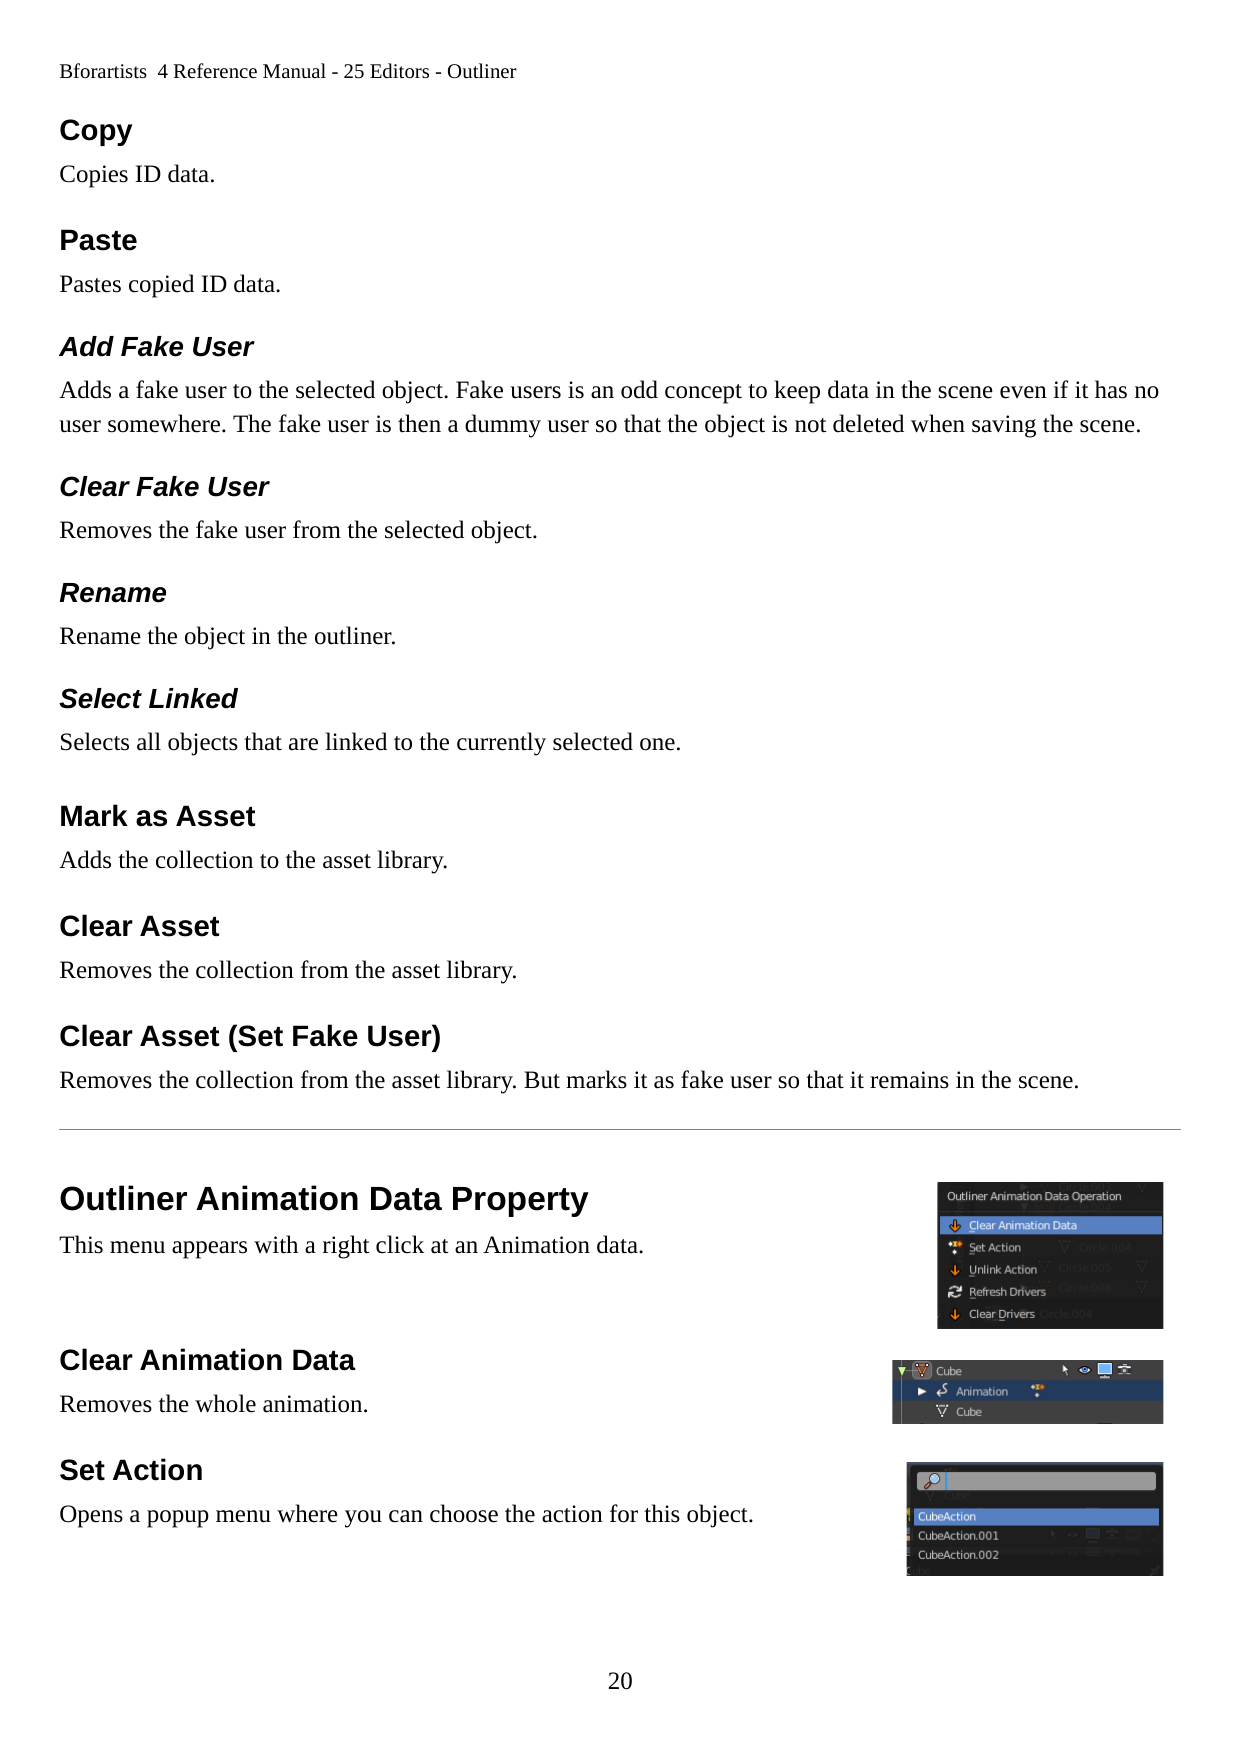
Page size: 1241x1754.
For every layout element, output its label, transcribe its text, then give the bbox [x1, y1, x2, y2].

picture [906, 1462, 1164, 1576]
subtitle Clear Animation Data [59, 1343, 1181, 1377]
subtitle Outliner Animation Data Property [59, 1179, 1181, 1218]
subtitle Rename [59, 577, 1181, 608]
text Selects all objects that are linked to the currently selected one. [59, 727, 1181, 756]
text Rename the object in the outliner. [59, 621, 1181, 650]
text Removes the whole animation. [59, 1389, 892, 1418]
subtitle Paste [59, 222, 1181, 256]
text Removes the fake user from the selected object. [59, 515, 1181, 544]
text Removes the collection from the asset library. But marks it as fake user so that it remains in the scene. [59, 1065, 1181, 1094]
subtitle Clear Asset (Set Fake User) [59, 1019, 1181, 1053]
subtitle Mark as Asset [59, 799, 1181, 833]
picture [937, 1182, 1164, 1329]
text Adds the collection to the asset library. [59, 845, 1181, 874]
text Adds a fake user to the selected object. Fake users is an odd concept to keep data in the scene even if it has no user somewhere. The fake user is then a dummy user so that the object is not deleted when saving the scene. [59, 375, 1181, 438]
text Opens a popup menu where you can choose the action for this object. [59, 1499, 906, 1528]
text Copies ID data. [59, 159, 1181, 188]
subtitle Set Action [59, 1453, 1181, 1487]
text Pastes copied ID data. [59, 269, 1181, 297]
text This menu appears with a right click at an Animation data. [59, 1230, 937, 1259]
picture [892, 1360, 1164, 1424]
subtitle Add Fake User [59, 330, 1181, 362]
subtitle Copy [59, 113, 1181, 146]
subtitle Select Linked [59, 683, 1181, 714]
subtitle Clear Fake User [59, 471, 1181, 503]
text Removes the collection from the asset library. [59, 955, 1181, 984]
subtitle Clear Asset [59, 909, 1181, 943]
